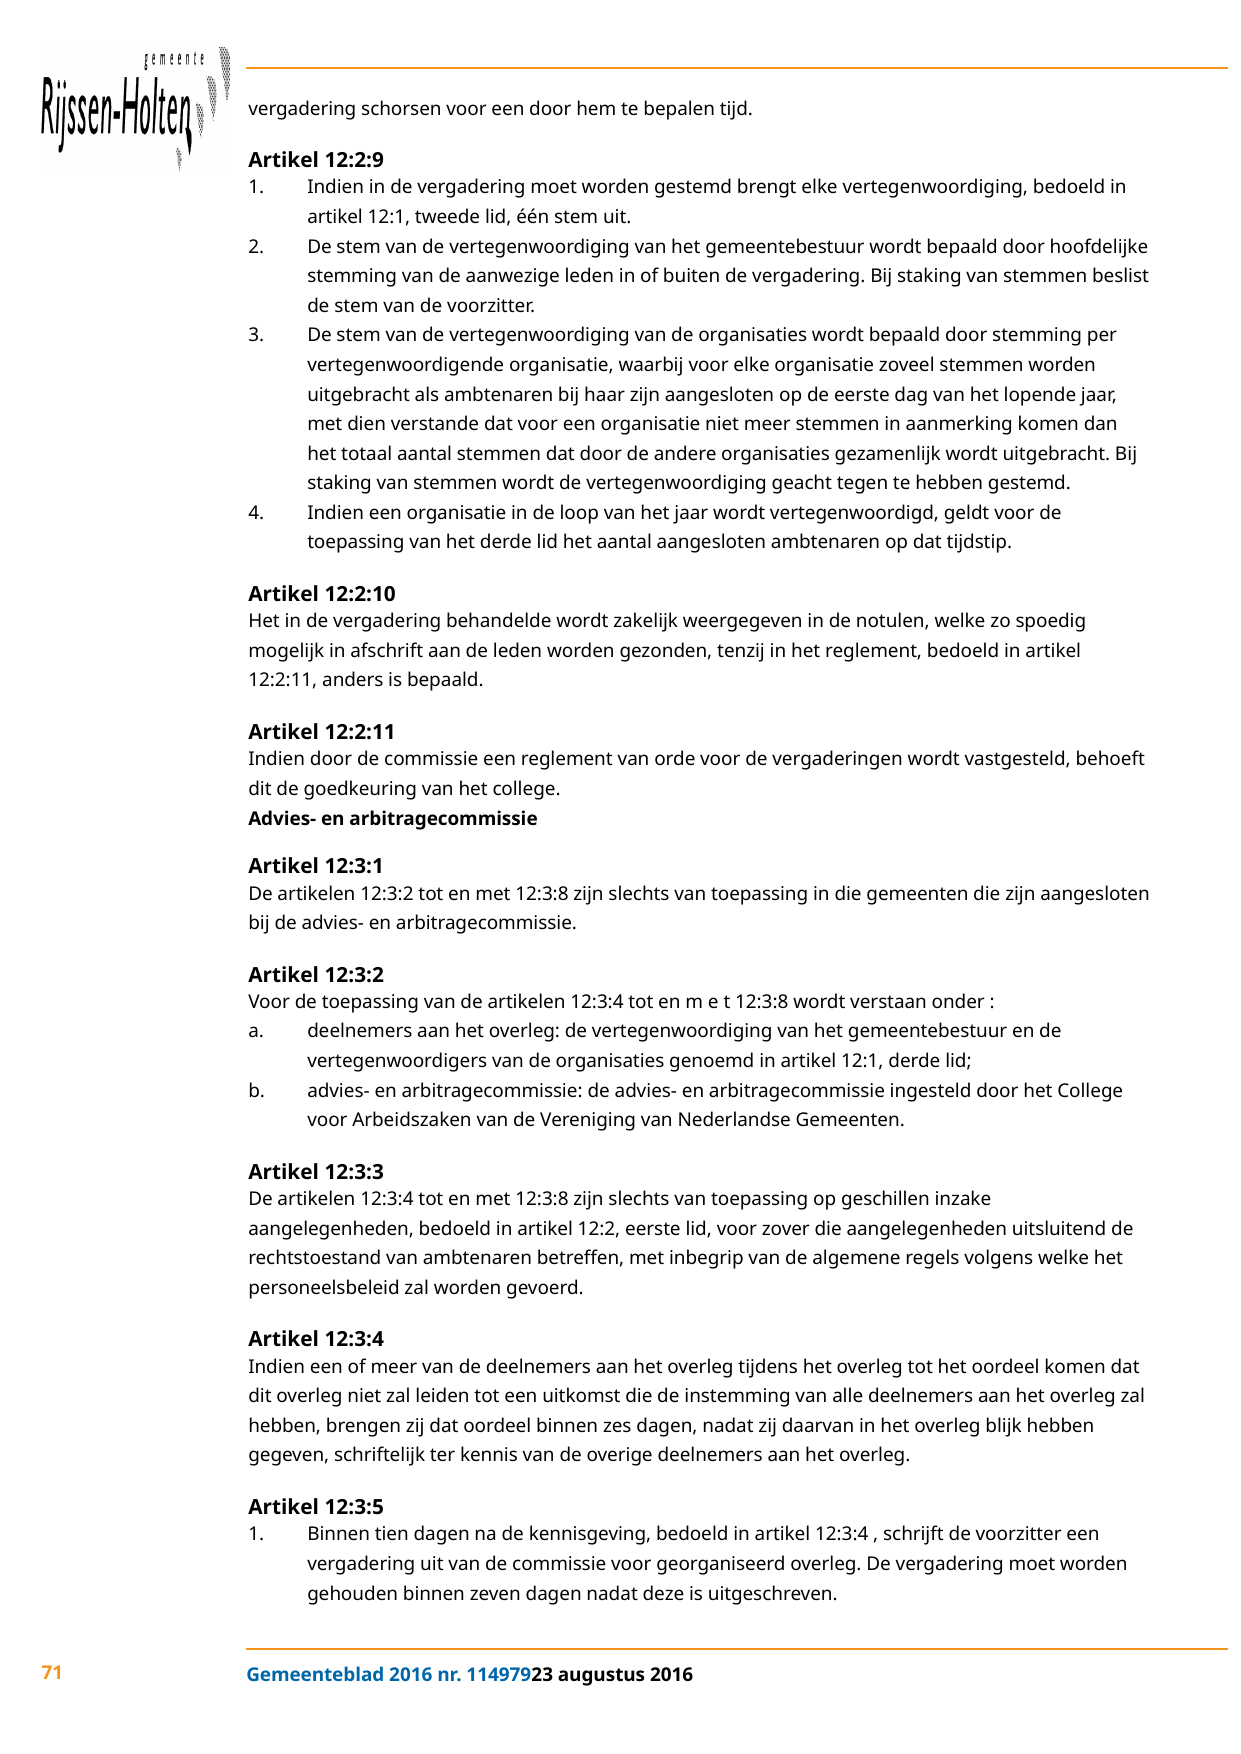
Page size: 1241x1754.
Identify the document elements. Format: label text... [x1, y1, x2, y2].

list deelnemers aan het overleg: de vertegenwoordiging van het gemeentebestuur en de vertegenwoordigers van de organisaties genoemd in artikel 12:1, derde lid; [248, 1018, 1152, 1073]
list Indien in de vergadering moet worden gestemd brengt elke vertegenwoordiging, bedoeld in artikel 12:1, tweede lid, één stem uit. [248, 174, 1152, 229]
text Artikel 12:3:2 [248, 960, 1152, 988]
text Het in de vergadering behandelde wordt zakelijk weergegeven in de notulen, welke zo spoedig mogelijk in afschrift aan de leden worden gezonden, tenzij in het reglement, bedoeld in artikel 12:2:11, anders is bepaald. [248, 607, 1152, 692]
text De artikelen 12:3:2 tot en met 12:3:8 zijn slechts van toepassing in die gemeenten die zijn aangesloten bij de advies- en arbitragecommissie. [248, 880, 1152, 935]
text Artikel 12:3:5 [248, 1492, 1152, 1521]
text vergadering schorsen voor een door hem te bepalen tijd. [248, 95, 1152, 121]
text Artikel 12:3:3 [248, 1157, 1152, 1185]
list Binnen tien dagen na de kennisgeving, bedoeld in artikel 12:3:4 , schrijft de voorzitter een vergadering uit van de commissie voor georganiseerd overleg. De vergadering moet worden gehouden binnen zeven dagen nadat deze is uitgeschreven. [248, 1521, 1152, 1605]
text Advies- en arbitragecommissie [248, 805, 1152, 830]
text Voor de toepassing van de artikelen 12:3:4 tot en m e t 12:3:8 wordt verstaan onder : [248, 988, 1152, 1014]
text Indien een of meer van de deelnemers aan het overleg tijdens het overleg tot het oordeel komen dat dit overleg niet zal leiden tot een uitkomst die de instemming van alle deelnemers aan het overleg zal hebben, brengen zij dat oordeel binnen zes dagen, nadat zij daarvan in het overleg blijk hebben gegeven, schriftelijk ter kennis van de overige deelnemers aan het overleg. [248, 1353, 1152, 1467]
picture [41, 47, 231, 172]
list De stem van de vertegenwoordiging van de organisaties wordt bepaald door stemming per vertegenwoordigende organisatie, waarbij voor elke organisatie zoveel stemmen worden uitgebracht als ambtenaren bij haar zijn aangesloten op de eerste dag van het lopende jaar, met dien verstande dat voor een organisatie niet meer stemmen in aanmerking komen dan het totaal aantal stemmen dat door de andere organisaties gezamenlijk wordt uitgebracht. Bij staking van stemmen wordt de vertegenwoordiging geacht tegen te hebben gestemd. [248, 322, 1152, 495]
text Artikel 12:3:4 [248, 1324, 1152, 1353]
text Artikel 12:2:11 [248, 717, 1152, 746]
text Indien door de commissie een reglement van orde voor de vergaderingen wordt vastgesteld, behoeft dit de goedkeuring van het college. [248, 746, 1152, 801]
text Artikel 12:2:10 [248, 579, 1152, 607]
list advies- en arbitragecommissie: de advies- en arbitragecommissie ingesteld door het College voor Arbeidszaken van de Vereniging van Nederlandse Gemeenten. [248, 1077, 1152, 1132]
text Artikel 12:3:1 [248, 851, 1152, 880]
text Artikel 12:2:9 [248, 145, 1152, 174]
text De artikelen 12:3:4 tot en met 12:3:8 zijn slechts van toepassing op geschillen inzake aangelegenheden, bedoeld in artikel 12:2, eerste lid, voor zover die aangelegenheden uitsluitend de rechtstoestand van ambtenaren betreffen, met inbegrip van de algemene regels volgens welke het personeelsbeleid zal worden gevoerd. [248, 1185, 1152, 1300]
list Indien een organisatie in de loop van het jaar wordt vertegenwoordigd, geldt voor de toepassing van het derde lid het aantal aangesloten ambtenaren op dat tijdstip. [248, 499, 1152, 554]
list De stem van de vertegenwoordiging van het gemeentebestuur wordt bepaald door hoofdelijke stemming van de aanwezige leden in of buiten de vergadering. Bij staking van stemmen beslist de stem van de voorzitter. [248, 233, 1152, 318]
